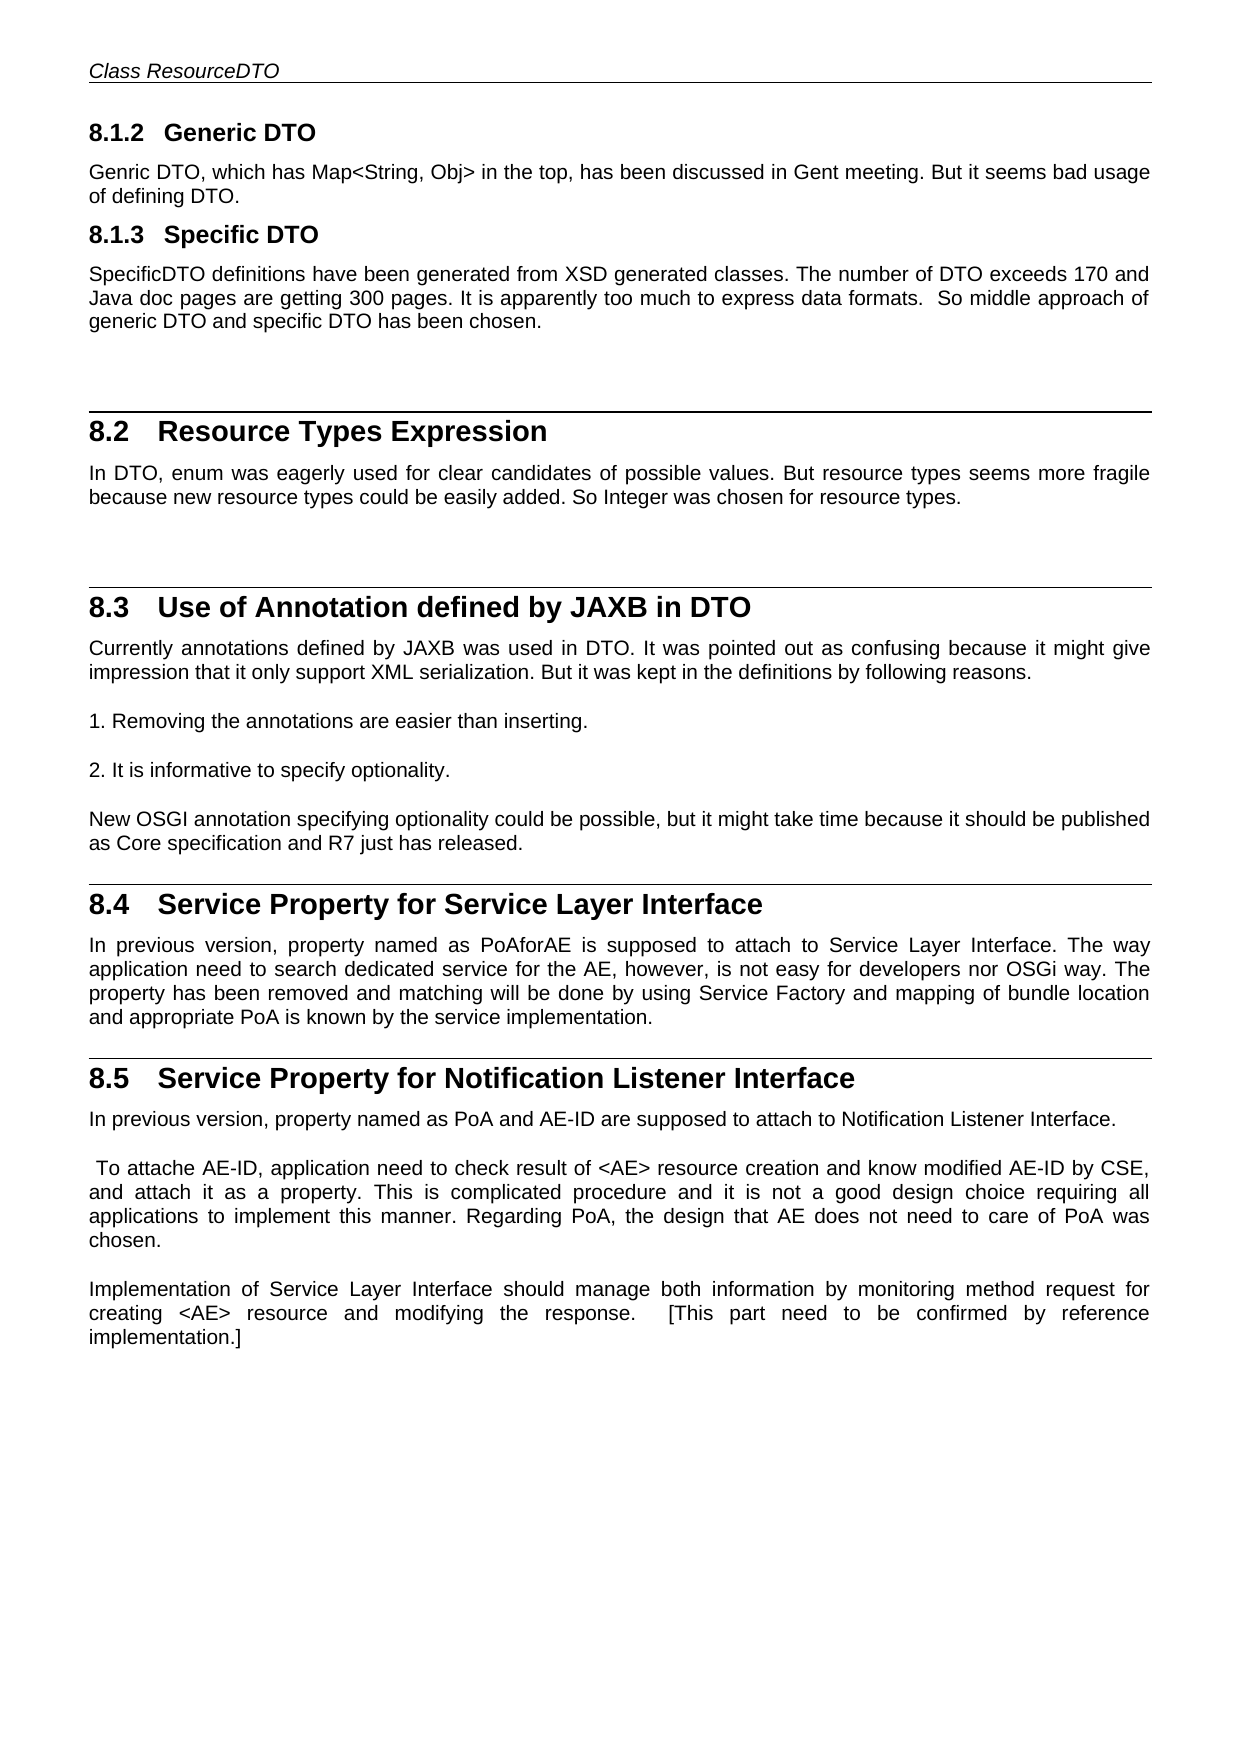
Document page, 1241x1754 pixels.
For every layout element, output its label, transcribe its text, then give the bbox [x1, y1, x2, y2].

text 1. Removing the annotations are easier than inserting. [88, 709, 1152, 733]
text In previous version, property named as PoAforAE is supposed to attach to Service Layer Interface. The way application need to search dedicated service for the AE, however, is not easy for developers nor OSGi way. The property has been removed and matching will be done by using Service Factory and mapping of bundle location and appropriate PoA is known by the service implementation. [88, 933, 1152, 1029]
text New OSGI annotation specifying optionality could be possible, but it might take time because it should be published as Core specification and R7 just has released. [88, 807, 1152, 854]
text In previous version, property named as PoA and AE-ID are supposed to attach to Notification Listener Interface. [88, 1107, 1152, 1131]
subtitle Generic DTO [88, 118, 1152, 147]
subtitle Resource Types Expression [88, 412, 1152, 448]
text In DTO, enum was eagerly used for clear candidates of possible values. But resource types seems more fragile because new resource types could be easily added. So Integer was chosen for resource types. [88, 461, 1152, 508]
subtitle Service Property for Notification Listener Interface [88, 1059, 1152, 1094]
subtitle Specific DTO [88, 220, 1152, 249]
text To attache AE-ID, application need to check result of <AE> resource creation and know modified AE-ID by CSE, and attach it as a property. This is complicated procedure and it is not a good design choice requiring all applications to implement this manner. Regarding PoA, the design that AE does not need to care of PoA was chosen. [88, 1156, 1152, 1252]
text 2. It is informative to specify optionality. [88, 758, 1152, 782]
text Currently annotations defined by JAXB was used in DTO. It was pointed out as confusing because it might give impression that it only support XML serialization. But it was kept in the definitions by following reasons. [88, 636, 1152, 684]
subtitle Service Property for Service Layer Interface [88, 885, 1152, 920]
text Implementation of Service Layer Interface should manage both information by monitoring method request for creating <AE> resource and modifying the response. [This part need to be confirmed by reference implementation.] [88, 1277, 1152, 1349]
text SpecificDTO definitions have been generated from XSD generated classes. The number of DTO exceeds 170 and Java doc pages are getting 300 pages. It is apparently too much to express data formats. So middle approach of generic DTO and specific DTO has been chosen. [88, 261, 1152, 333]
text Genric DTO, which has Map<String, Obj> in the top, has been discussed in Gent meeting. But it seems bad usage of defining DTO. [88, 160, 1152, 208]
subtitle Use of Annotation defined by JAXB in DTO [88, 588, 1152, 623]
